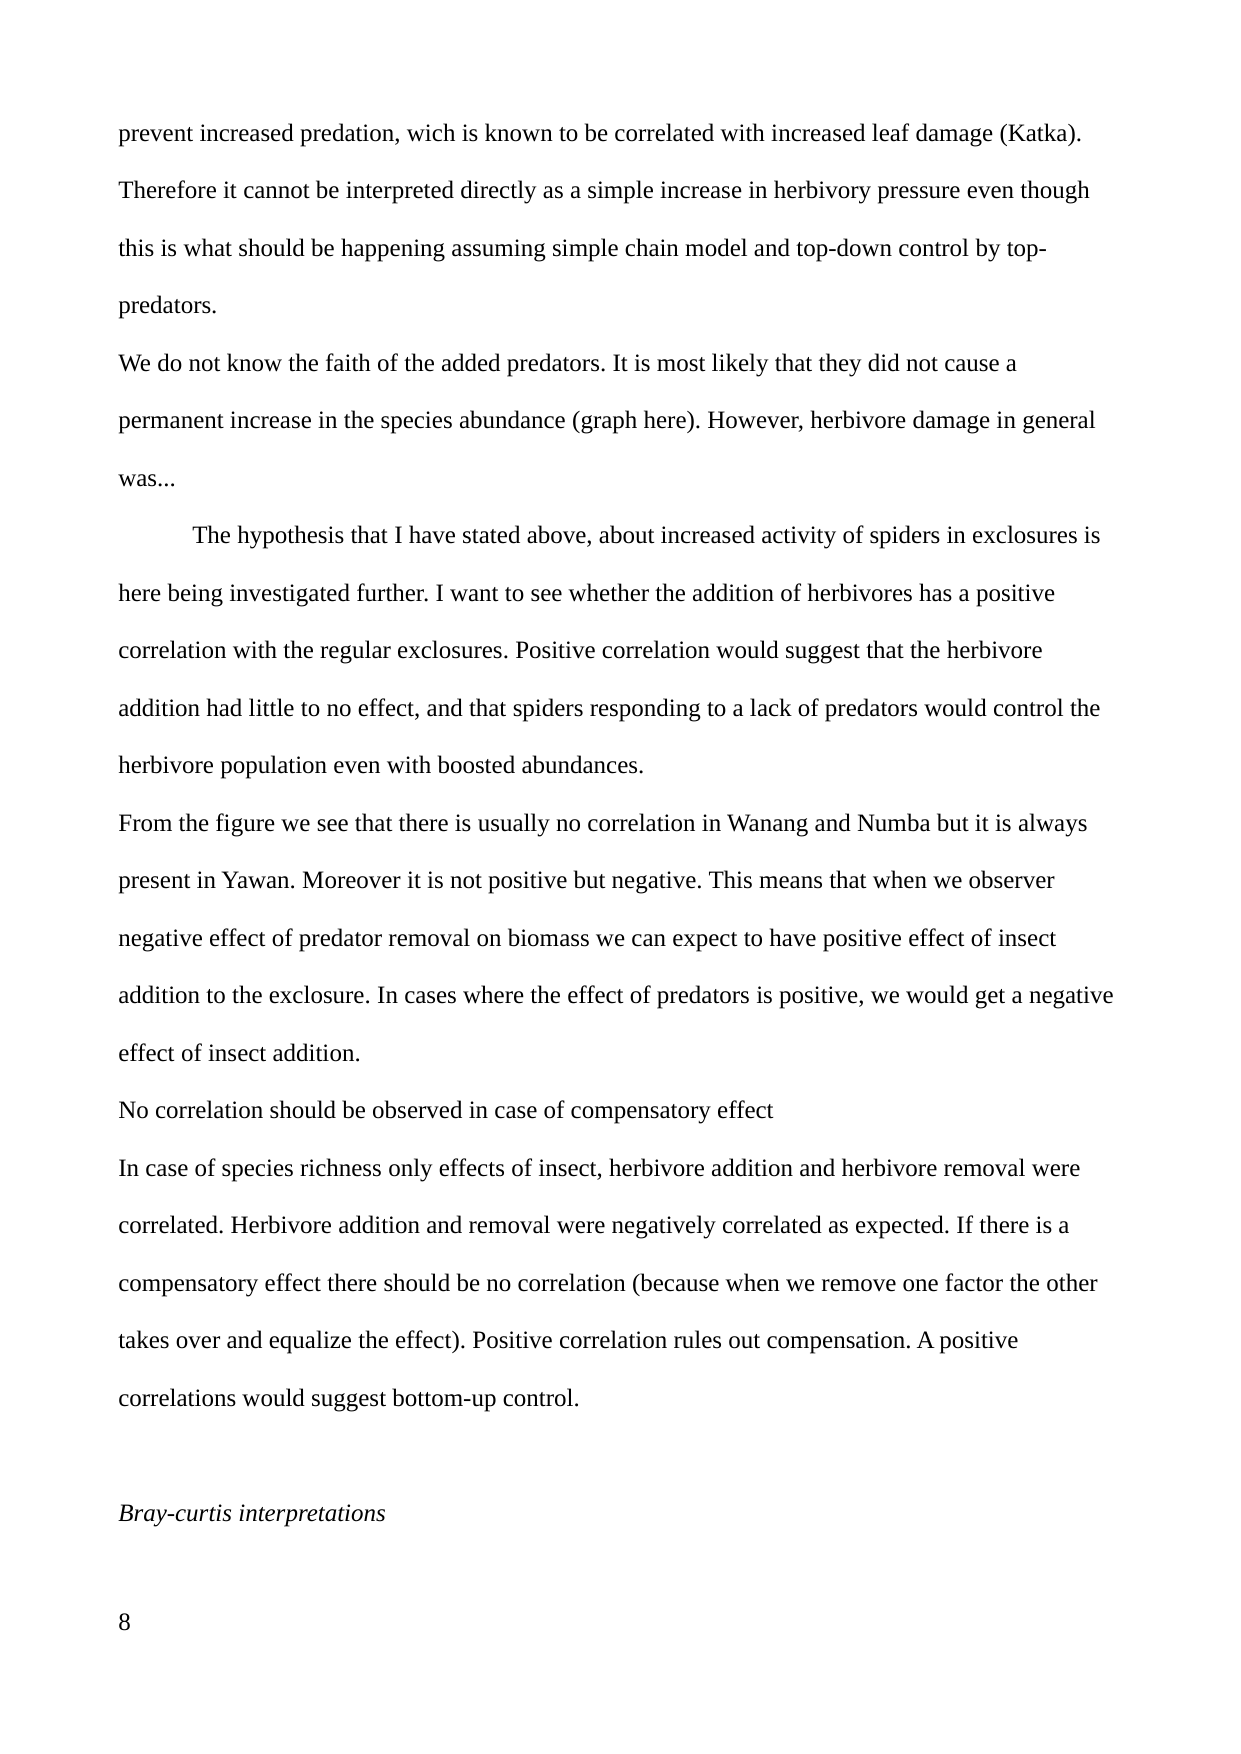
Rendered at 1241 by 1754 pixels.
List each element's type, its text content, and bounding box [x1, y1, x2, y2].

text From the figure we see that there is usually no correlation in Wanang and Numba but it is always present in Yawan. Moreover it is not positive but negative. This means that when we observer negative effect of predator removal on biomass we can expect to have positive effect of insect addition to the exclosure. In cases where the effect of predators is positive, we would get a negative effect of insect addition. No correlation should be observed in case of compensatory effect In case of species richness only effects of insect, herbivore addition and herbivore removal were correlated. Herbivore addition and removal were negatively correlated as expected. If there is a compensatory effect there should be no correlation (because when we remove one factor the other takes over and equalize the effect). Positive correlation rules out compensation. A positive correlations would suggest bottom-up control. [118, 808, 1122, 1412]
text prevent increased predation, wich is known to be correlated with increased leaf damage (Katka). Therefore it cannot be interpreted directly as a simple increase in herbivory pressure even though this is what should be happening assuming simple chain model and top-down control by top-predators. We do not know the faith of the added predators. It is most likely that they did not cause a permanent increase in the species abundance (graph here). However, herbivore damage in general was... The hypothesis that I have stated above, about increased activity of spiders in exclosures is here being investigated further. I want to see whether the addition of herbivores has a positive correlation with the regular exclosures. Positive correlation would suggest that the herbivore addition had little to no effect, and that spiders responding to a lack of predators would control the herbivore population even with boosted abundances. [118, 118, 1122, 779]
text Bray-curtis interpretations [118, 1498, 1122, 1527]
